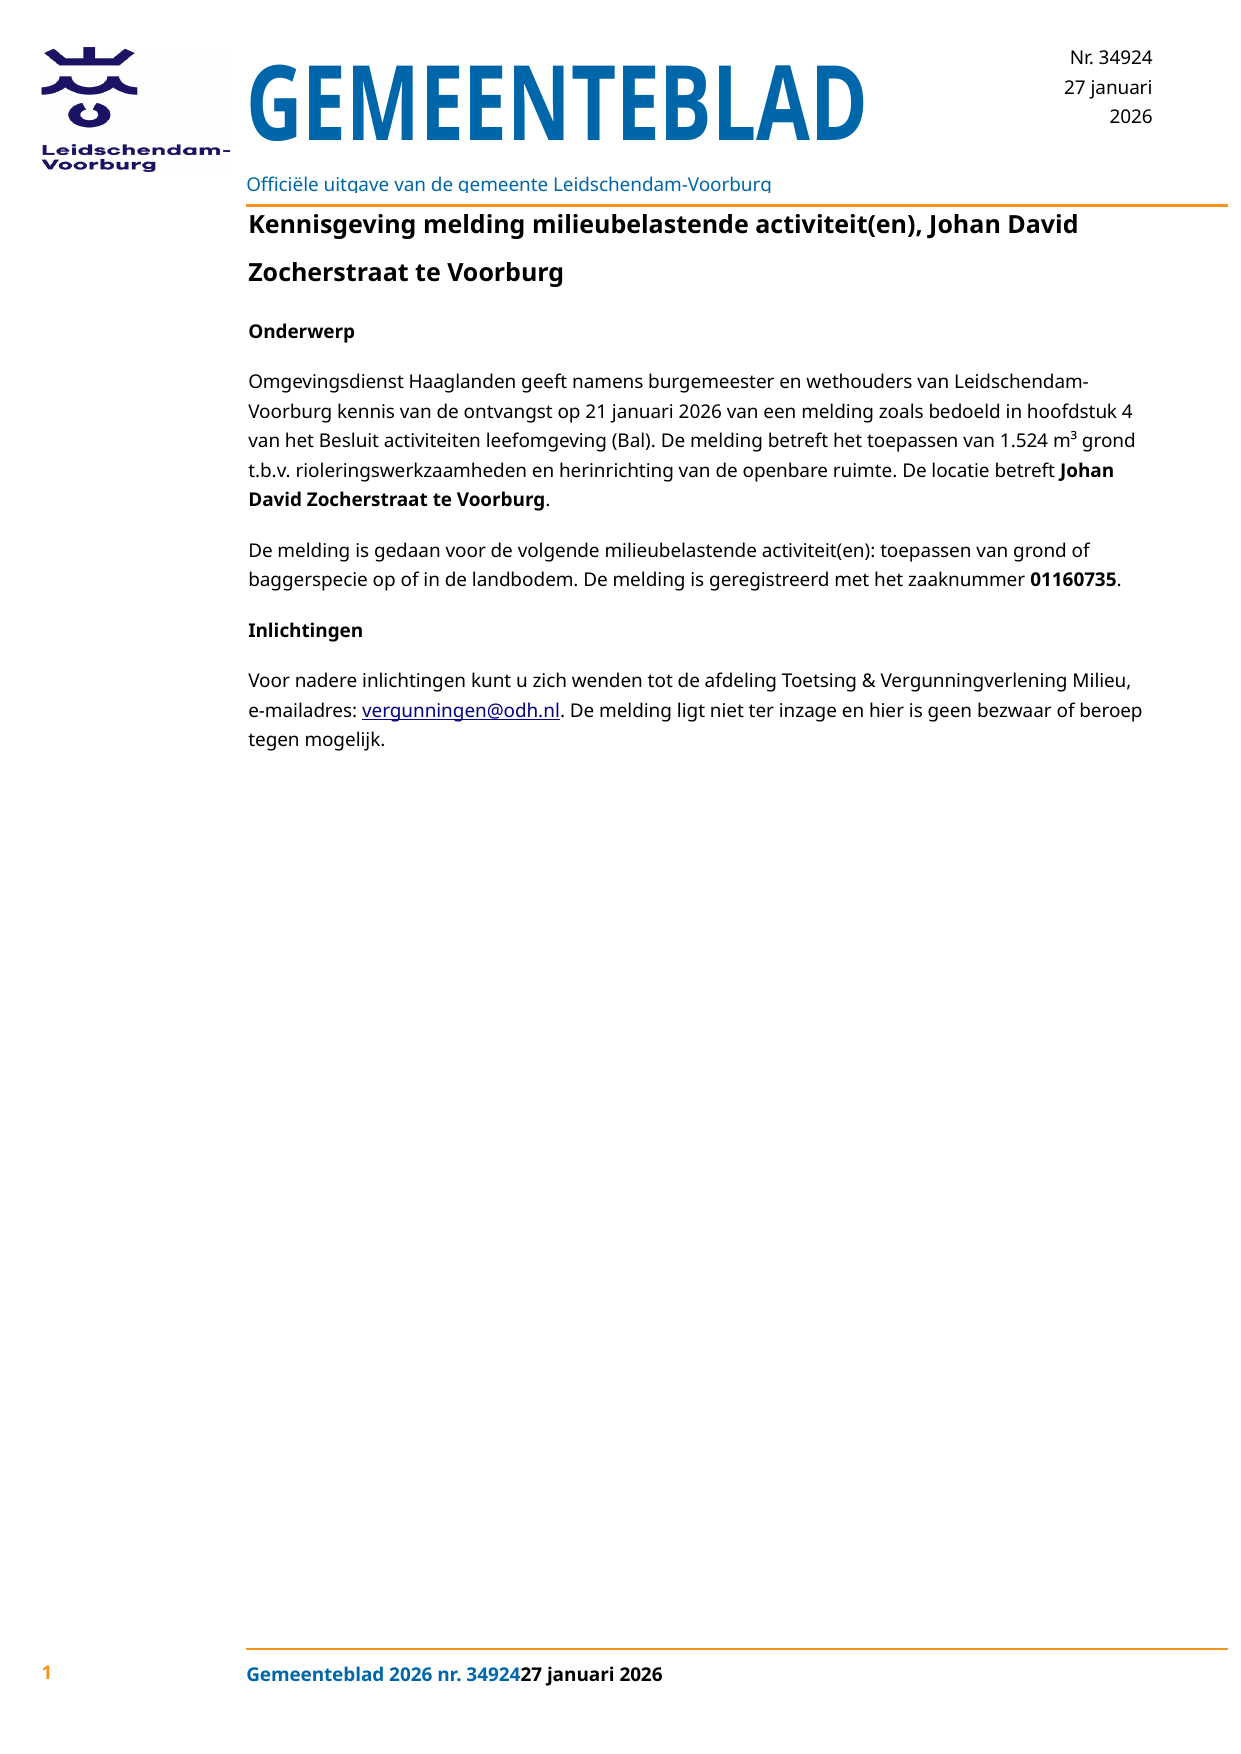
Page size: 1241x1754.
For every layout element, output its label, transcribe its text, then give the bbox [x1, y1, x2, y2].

text Inlichtingen [248, 617, 1152, 643]
text Onderwerp [248, 318, 1152, 344]
text De melding is gedaan voor de volgende milieubelastende activiteit(en): toepassen van grond of baggerspecie op of in de landbodem. De melding is geregistreerd met het zaaknummer 01160735. [248, 537, 1152, 592]
text Kennisgeving melding milieubelastende activiteit(en), Johan David Zocherstraat te Voorburg [248, 207, 1152, 288]
text Voor nadere inlichtingen kunt u zich wenden tot de afdeling Toetsing & Vergunningverlening Milieu, e-mailadres: vergunningen@odh.nl. De melding ligt niet ter inzage en hier is geen bezwaar of beroep tegen mogelijk. [248, 667, 1152, 752]
text Omgevingsdienst Haaglanden geeft namens burgemeester en wethouders van Leidschendam-Voorburg kennis van de ontvangst op 21 januari 2026 van een melding zoals bedoeld in hoofdstuk 4 van het Besluit activiteiten leefomgeving (Bal). De melding betreft het toepassen van 1.524 m³ grond t.b.v. rioleringswerkzaamheden en herinrichting van de openbare ruimte. De locatie betreft Johan David Zocherstraat te Voorburg. [248, 368, 1152, 512]
picture [41, 47, 231, 172]
